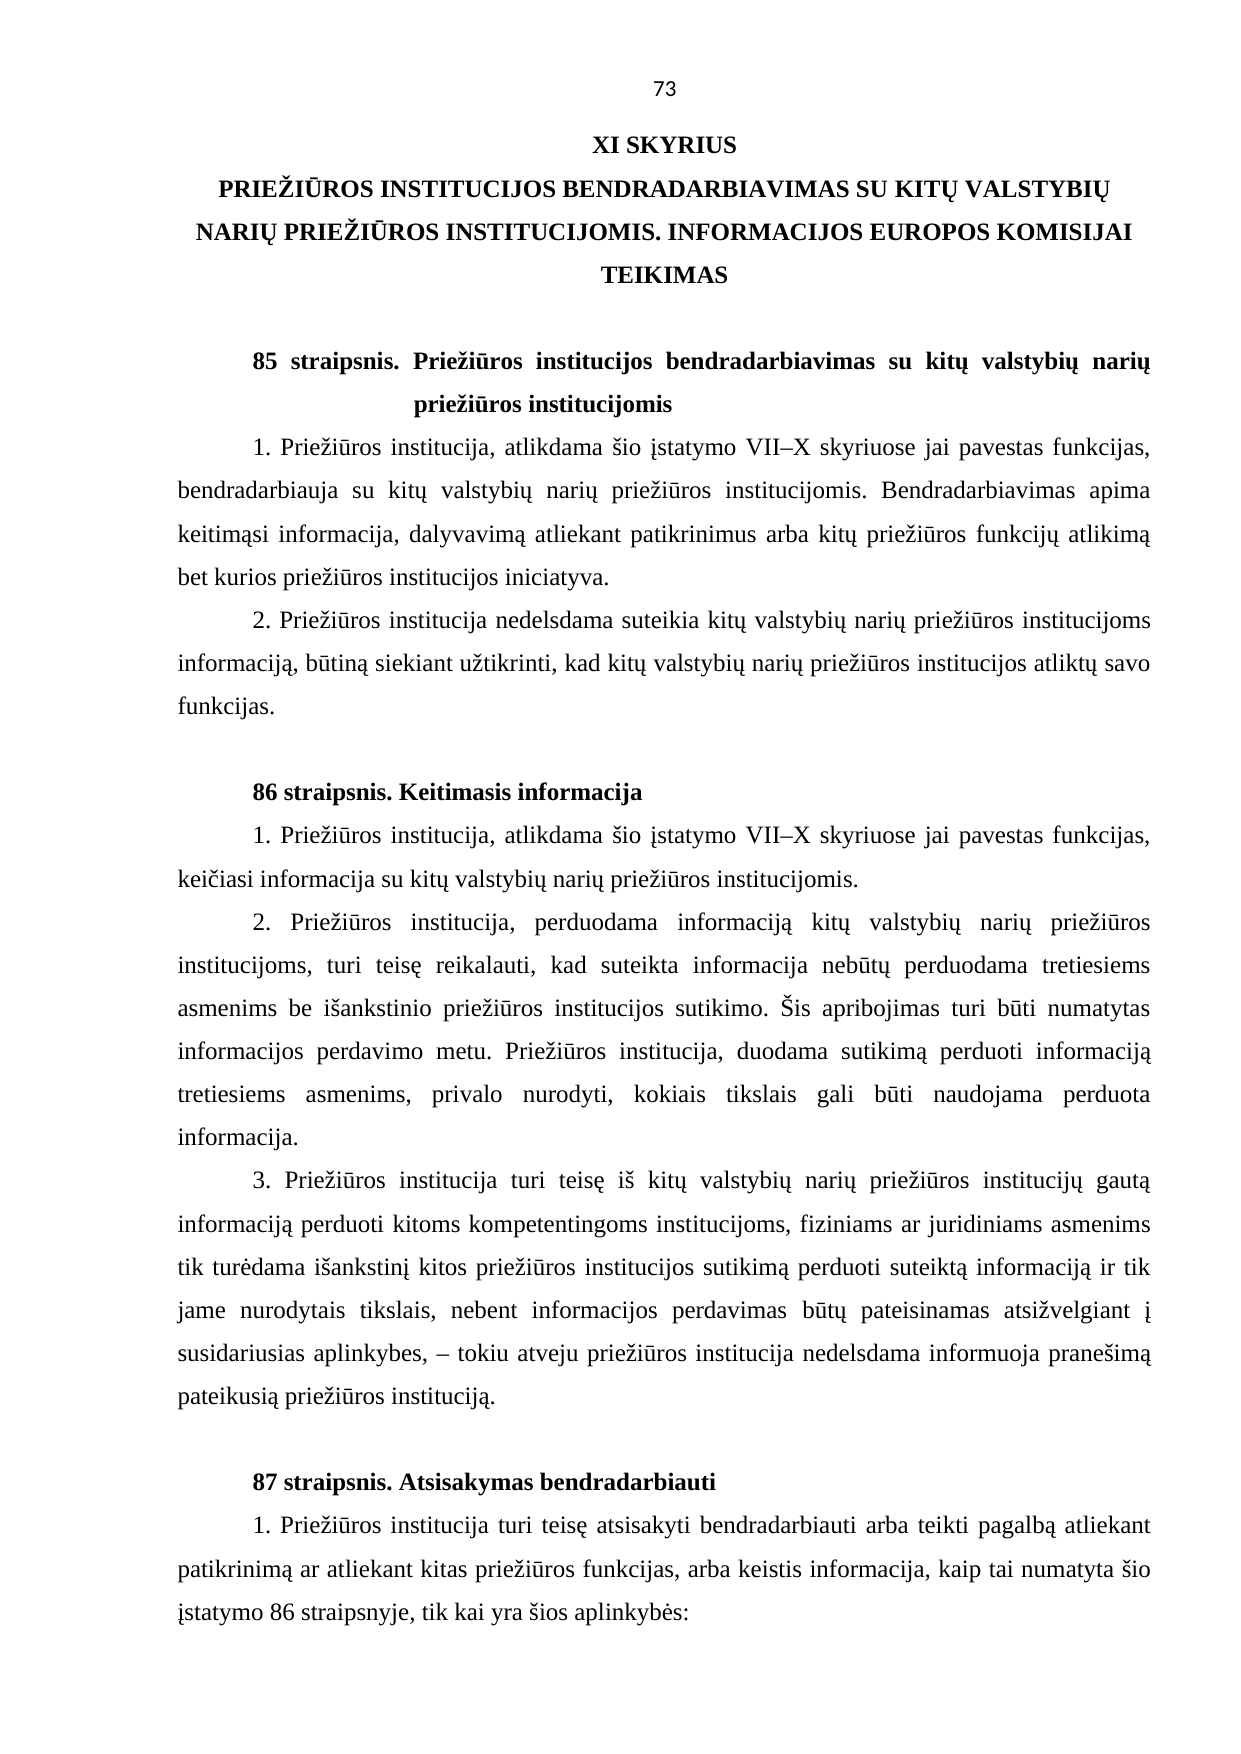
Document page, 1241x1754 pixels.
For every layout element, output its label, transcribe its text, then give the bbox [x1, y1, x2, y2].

text PRIEŽIŪROS INSTITUCIJOS BENDRADARBIAVIMAS SU KITŲ VALSTYBIŲ NARIŲ PRIEŽIŪROS INSTITUCIJOMIS. INFORMACIJOS EUROPOS KOMISIJAI TEIKIMAS [177, 174, 1152, 289]
text 3. Priežiūros institucija turi teisę iš kitų valstybių narių priežiūros institucijų gautą informaciją perduoti kitoms kompetentingoms institucijoms, fiziniams ar juridiniams asmenims tik turėdama išankstinį kitos priežiūros institucijos sutikimą perduoti suteiktą informaciją ir tik jame nurodytais tikslais, nebent informacijos perdavimas būtų pateisinamas atsižvelgiant į susidariusias aplinkybes, – tokiu atveju priežiūros institucija nedelsdama informuoja pranešimą pateikusią priežiūros instituciją. [177, 1166, 1152, 1410]
text 2. Priežiūros institucija nedelsdama suteikia kitų valstybių narių priežiūros institucijoms informaciją, būtiną siekiant užtikrinti, kad kitų valstybių narių priežiūros institucijos atliktų savo funkcijas. [177, 605, 1152, 720]
text 85 straipsnis. Priežiūros institucijos bendradarbiavimas su kitų valstybių narių priežiūros institucijomis [252, 346, 1152, 418]
text 86 straipsnis. Keitimasis informacija [177, 777, 1152, 806]
text 1. Priežiūros institucija, atlikdama šio įstatymo VII–X skyriuose jai pavestas funkcijas, keičiasi informacija su kitų valstybių narių priežiūros institucijomis. [177, 821, 1152, 892]
text 1. Priežiūros institucija turi teisę atsisakyti bendradarbiauti arba teikti pagalbą atliekant patikrinimą ar atliekant kitas priežiūros funkcijas, arba keistis informacija, kaip tai numatyta šio įstatymo 86 straipsnyje, tik kai yra šios aplinkybės: [177, 1511, 1152, 1626]
text XI SKYRIUS [177, 131, 1152, 159]
text 1. Priežiūros institucija, atlikdama šio įstatymo VII–X skyriuose jai pavestas funkcijas, bendradarbiauja su kitų valstybių narių priežiūros institucijomis. Bendradarbiavimas apima keitimąsi informacija, dalyvavimą atliekant patikrinimus arba kitų priežiūros funkcijų atlikimą bet kurios priežiūros institucijos iniciatyva. [177, 432, 1152, 591]
text 87 straipsnis. Atsisakymas bendradarbiauti [177, 1467, 1152, 1496]
text 2. Priežiūros institucija, perduodama informaciją kitų valstybių narių priežiūros institucijoms, turi teisę reikalauti, kad suteikta informacija nebūtų perduodama tretiesiems asmenims be išankstinio priežiūros institucijos sutikimo. Šis apribojimas turi būti numatytas informacijos perdavimo metu. Priežiūros institucija, duodama sutikimą perduoti informaciją tretiesiems asmenims, privalo nurodyti, kokiais tikslais gali būti naudojama perduota informacija. [177, 907, 1152, 1151]
